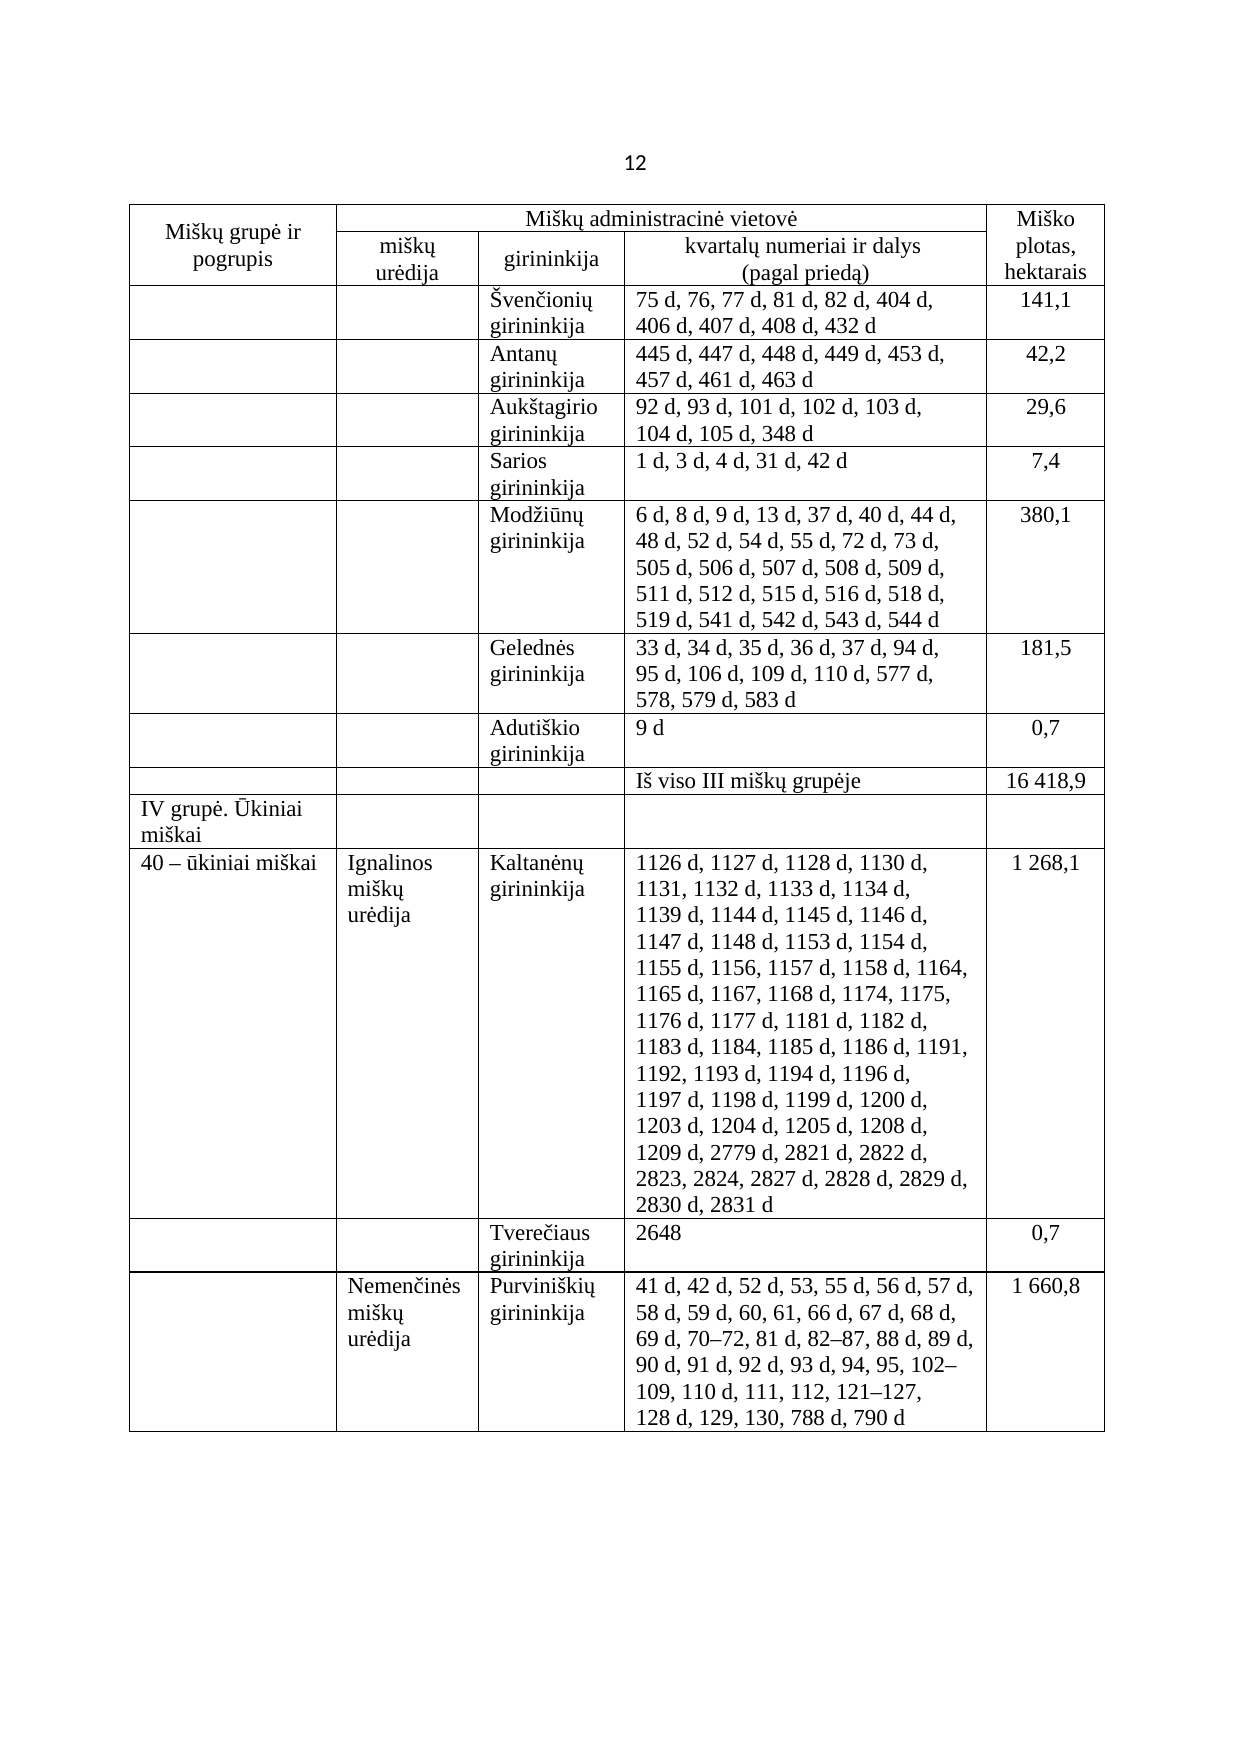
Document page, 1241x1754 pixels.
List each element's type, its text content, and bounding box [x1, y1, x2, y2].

table_cell [337, 394, 478, 446]
table_cell kvartalų numeriai ir dalys (pagal priedą) [625, 232, 986, 285]
table_cell 1126 d, 1127 d, 1128 d, 1130 d, 1131, 1132 d, 1133 d, 1134 d, 1139 d, 1144 d, 1145 d, 1146 d, 1147 d, 1148 d, 1153 d, 1154 d, 1155 d, 1156, 1157 d, 1158 d, 1164, 1165 d, 1167, 1168 d, 1174, 1175, 1176 d, 1177 d, 1181 d, 1182 d, 1183 d, 1184, 1185 d, 1186 d, 1191, 1192, 1193 d, 1194 d, 1196 d, 1197 d, 1198 d, 1199 d, 1200 d, 1203 d, 1204 d, 1205 d, 1208 d, 1209 d, 2779 d, 2821 d, 2822 d, 2823, 2824, 2827 d, 2828 d, 2829 d, 2830 d, 2831 d [625, 849, 986, 1218]
table_cell IV grupė. Ūkiniai miškai [130, 795, 336, 848]
table_cell [337, 634, 478, 713]
table_cell 6 d, 8 d, 9 d, 13 d, 37 d, 40 d, 44 d, 48 d, 52 d, 54 d, 55 d, 72 d, 73 d, 505 d, 506 d, 507 d, 508 d, 509 d, 511 d, 512 d, 515 d, 516 d, 518 d, 519 d, 541 d, 542 d, 543 d, 544 d [625, 501, 986, 633]
table_cell Nemenčinės miškų urėdija [337, 1273, 478, 1431]
table_cell [479, 768, 624, 794]
table_cell Tverečiaus girininkija [479, 1219, 624, 1271]
table_cell 7,4 [987, 447, 1104, 500]
table_cell Ignalinos miškų urėdija [337, 849, 478, 1218]
table_cell 42,2 [987, 340, 1104, 392]
table_cell [130, 634, 336, 713]
table_cell Aukštagirio girininkija [479, 394, 624, 446]
table_cell 1 660,8 [987, 1273, 1104, 1431]
table_cell [337, 768, 478, 794]
table_cell [130, 714, 336, 767]
table_cell 1 268,1 [987, 849, 1104, 1218]
table_cell [337, 286, 478, 339]
table_cell 40 – ūkiniai miškai [130, 849, 336, 1218]
table_cell Gelednės girininkija [479, 634, 624, 713]
table_cell [337, 501, 478, 633]
table_cell [130, 768, 336, 794]
table_cell 0,7 [987, 714, 1104, 767]
table_header Miškų grupė ir pogrupis [130, 205, 336, 285]
table_cell [130, 501, 336, 633]
table_cell [337, 340, 478, 392]
table_cell 1 d, 3 d, 4 d, 31 d, 42 d [625, 447, 986, 500]
table_cell [479, 795, 624, 848]
table_cell 2648 [625, 1219, 986, 1271]
table_cell 181,5 [987, 634, 1104, 713]
table_cell 0,7 [987, 1219, 1104, 1271]
table_header Miškų administracinė vietovė [337, 205, 986, 231]
table_cell miškų urėdija [337, 232, 478, 285]
table_cell 9 d [625, 714, 986, 767]
table_cell girininkija [479, 232, 624, 285]
table_cell Švenčionių girininkija [479, 286, 624, 339]
table_cell Modžiūnų girininkija [479, 501, 624, 633]
table_cell 33 d, 34 d, 35 d, 36 d, 37 d, 94 d, 95 d, 106 d, 109 d, 110 d, 577 d, 578, 579 d, 583 d [625, 634, 986, 713]
table_cell [130, 1273, 336, 1431]
table_cell [337, 795, 478, 848]
table_cell 445 d, 447 d, 448 d, 449 d, 453 d, 457 d, 461 d, 463 d [625, 340, 986, 392]
table_cell [130, 394, 336, 446]
table_cell Antanų girininkija [479, 340, 624, 392]
table_cell 41 d, 42 d, 52 d, 53, 55 d, 56 d, 57 d, 58 d, 59 d, 60, 61, 66 d, 67 d, 68 d, 69 d, 70–72, 81 d, 82–87, 88 d, 89 d, 90 d, 91 d, 92 d, 93 d, 94, 95, 102–109, 110 d, 111, 112, 121–127, 128 d, 129, 130, 788 d, 790 d [625, 1273, 986, 1431]
table_cell Kaltanėnų girininkija [479, 849, 624, 1218]
table_cell [337, 1219, 478, 1271]
table_cell 29,6 [987, 394, 1104, 446]
table_cell [130, 340, 336, 392]
table_cell Sarios girininkija [479, 447, 624, 500]
table_header Miško plotas, hektarais [987, 205, 1104, 285]
table_cell [130, 286, 336, 339]
table_cell 92 d, 93 d, 101 d, 102 d, 103 d, 104 d, 105 d, 348 d [625, 394, 986, 446]
table_cell 16 418,9 [987, 768, 1104, 794]
table_cell [130, 447, 336, 500]
table_cell [130, 1219, 336, 1271]
table_cell [337, 714, 478, 767]
table_cell [625, 795, 986, 848]
table_cell Iš viso III miškų grupėje [625, 768, 986, 794]
table_cell [337, 447, 478, 500]
table_cell 141,1 [987, 286, 1104, 339]
table_cell Adutiškio girininkija [479, 714, 624, 767]
table_cell [987, 795, 1104, 848]
table_cell 380,1 [987, 501, 1104, 633]
table_cell 75 d, 76, 77 d, 81 d, 82 d, 404 d, 406 d, 407 d, 408 d, 432 d [625, 286, 986, 339]
table_cell Purviniškių girininkija [479, 1273, 624, 1431]
